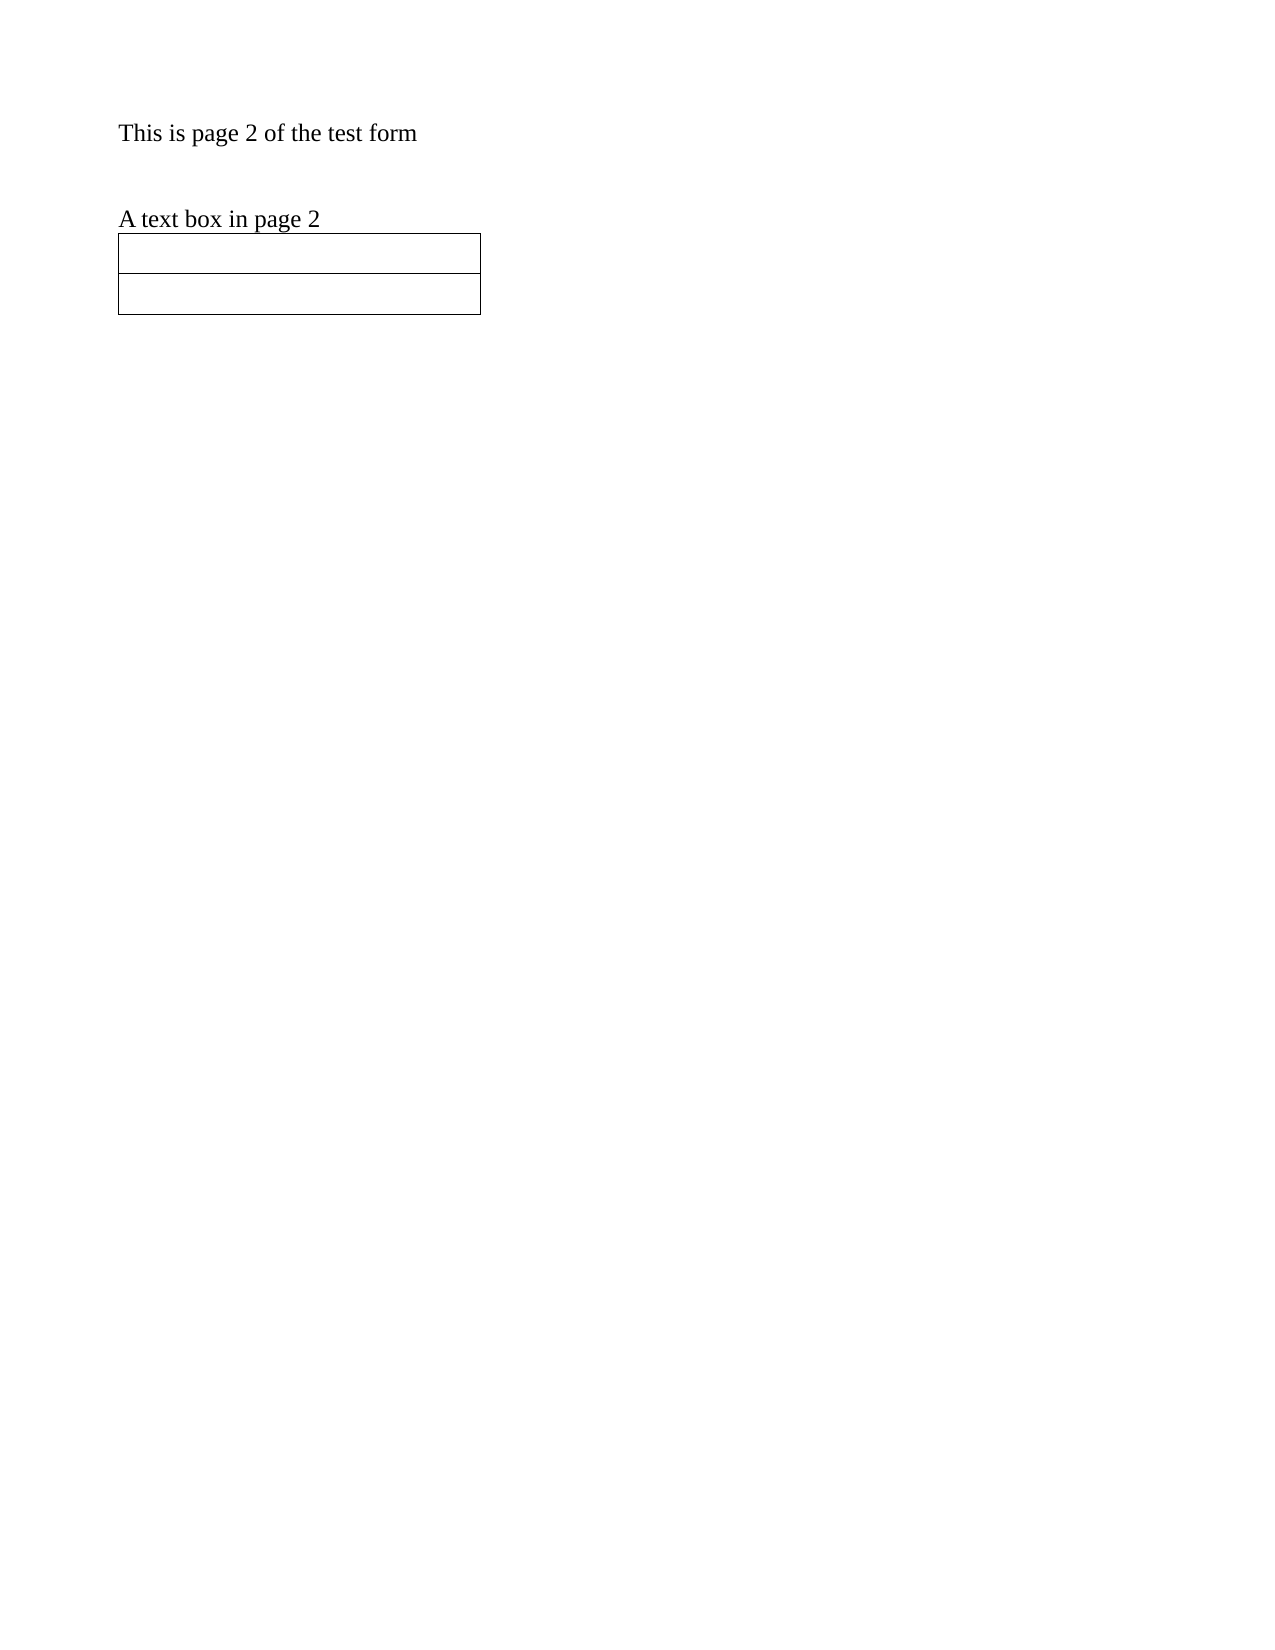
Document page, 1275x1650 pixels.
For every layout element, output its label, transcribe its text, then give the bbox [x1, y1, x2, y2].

text This is page 2 of the test form [118, 118, 1157, 147]
text A text box in page 2 [118, 204, 1157, 233]
